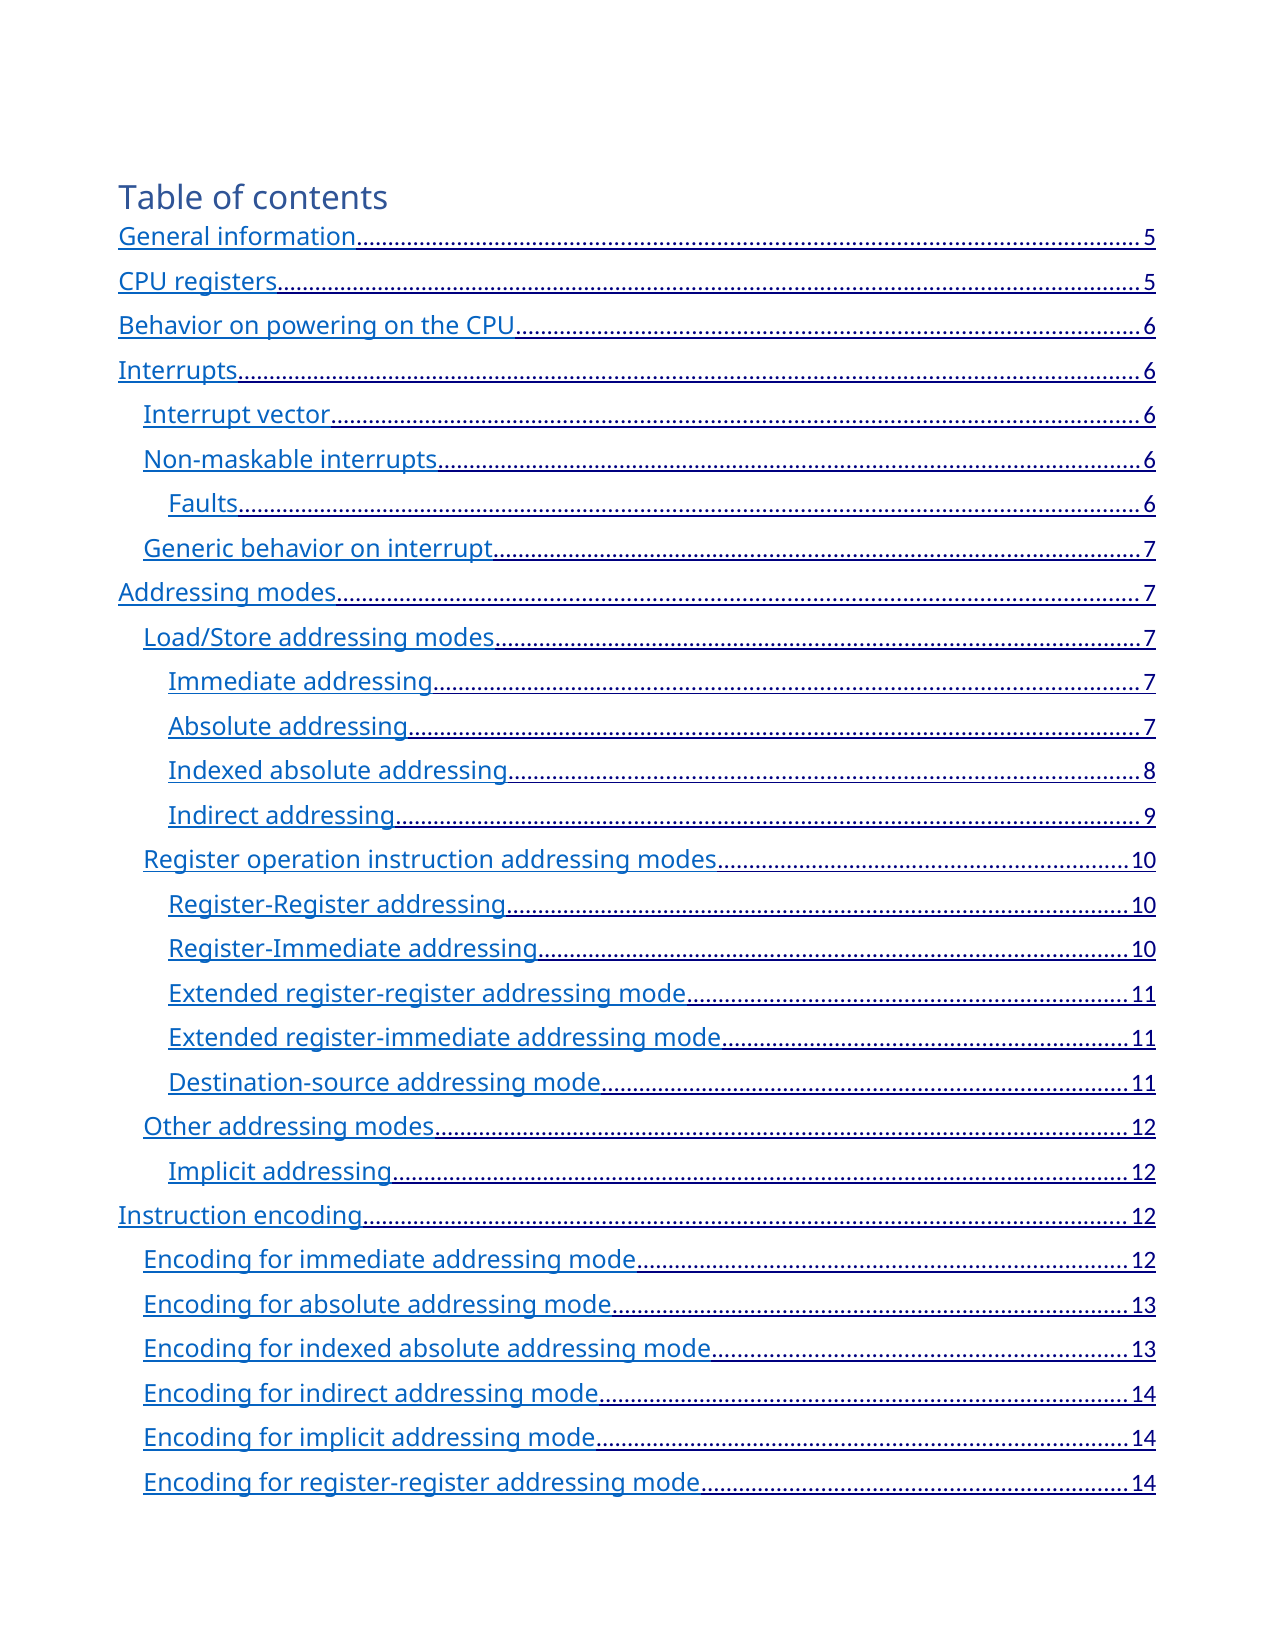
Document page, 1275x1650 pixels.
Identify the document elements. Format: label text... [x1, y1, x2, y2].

text Indexed absolute addressing 8 [168, 753, 1157, 787]
text Encoding for indirect addressing mode 14 [143, 1376, 1157, 1409]
text Encoding for implicit addressing mode 14 [143, 1420, 1157, 1454]
text Non-maskable interrupts 6 [143, 441, 1157, 476]
text Behavior on powering on the CPU 6 [118, 308, 1157, 342]
text Encoding for indexed absolute addressing mode 13 [143, 1331, 1157, 1365]
text Interrupt vector 6 [143, 397, 1157, 431]
text Table of contents [118, 174, 1157, 219]
text Destination-source addressing mode 11 [168, 1064, 1157, 1098]
text Register-Register addressing 10 [168, 886, 1157, 920]
text Encoding for register-register addressing mode 14 [143, 1464, 1157, 1498]
text Generic behavior on interrupt 7 [143, 530, 1157, 564]
text Encoding for absolute addressing mode 13 [143, 1287, 1157, 1321]
text CPU registers 5 [118, 263, 1157, 298]
text Register operation instruction addressing modes 10 [143, 842, 1157, 876]
text Indirect addressing 9 [168, 797, 1157, 831]
text Register-Immediate addressing 10 [168, 931, 1157, 965]
text Instruction encoding 12 [118, 1198, 1157, 1232]
text Addressing modes 7 [118, 575, 1157, 609]
text Implicit addressing 12 [168, 1153, 1157, 1187]
text Interrupts 6 [118, 352, 1157, 387]
text Extended register-immediate addressing mode 11 [168, 1020, 1157, 1054]
text Load/Store addressing modes 7 [143, 619, 1157, 653]
text Immediate addressing 7 [168, 664, 1157, 698]
text Encoding for immediate addressing mode 12 [143, 1242, 1157, 1276]
text General information 5 [118, 219, 1157, 253]
text Other addressing modes 12 [143, 1109, 1157, 1143]
text Faults 6 [168, 486, 1157, 520]
text Absolute addressing 7 [168, 708, 1157, 742]
text Extended register-register addressing mode 11 [168, 975, 1157, 1009]
